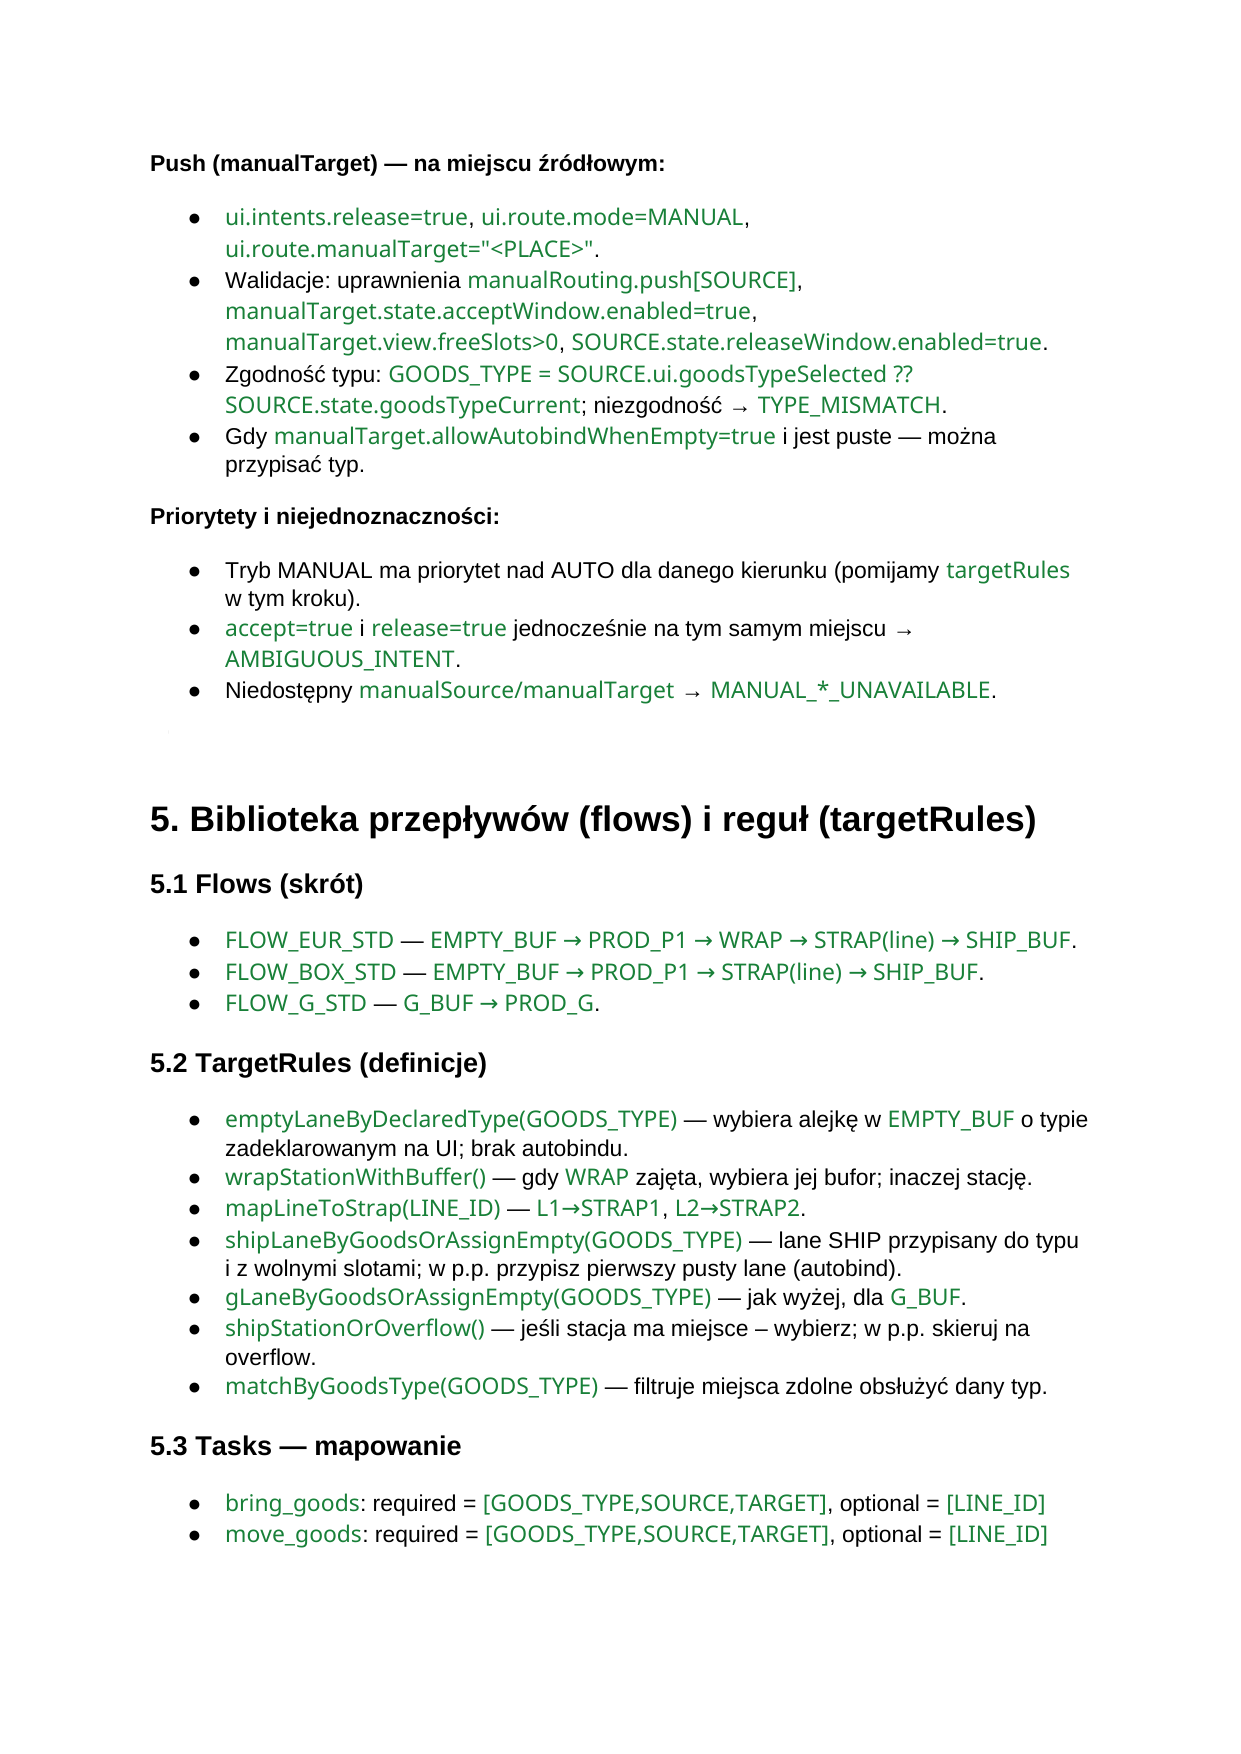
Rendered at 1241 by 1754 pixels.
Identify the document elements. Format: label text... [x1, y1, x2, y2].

list Niedostępny manualSource/manualTarget → MANUAL_*_UNAVAILABLE. [187, 674, 1090, 705]
list FLOW_EUR_STD — EMPTY_BUF → PROD_P1 → WRAP → STRAP(line) → SHIP_BUF. [187, 924, 1090, 956]
list wrapStationWithBuffer() — gdy WRAP zajęta, wybiera jej bufor; inaczej stację. [187, 1161, 1090, 1192]
subtitle 5.2 TargetRules (definicje) [150, 1047, 1090, 1078]
list shipLaneByGoodsOrAssignEmpty(GOODS_TYPE) — lane SHIP przypisany do typu i z wolnymi slotami; w p.p. przypisz pierwszy pusty lane (autobind). [187, 1223, 1090, 1281]
list bring_goods: required = [GOODS_TYPE,SOURCE,TARGET], optional = [LINE_ID] [187, 1487, 1090, 1518]
list shipStationOrOverflow() — jeśli stacja ma miejsce – wybierz; w p.p. skieruj na overflow. [187, 1312, 1090, 1370]
text Priorytety i niejednoznaczności: [150, 503, 1090, 529]
list Gdy manualTarget.allowAutobindWhenEmpty=true i jest puste — można przypisać typ. [187, 420, 1090, 478]
list emptyLaneByDeclaredType(GOODS_TYPE) — wybiera alejkę w EMPTY_BUF o typie zadeklarowanym na UI; brak autobindu. [187, 1103, 1090, 1161]
subtitle 5. Biblioteka przepływów (flows) i reguł (targetRules) [150, 798, 1090, 839]
text Push (manualTarget) — na miejscu źródłowym: [150, 150, 1090, 176]
list Tryb MANUAL ma priorytet nad AUTO dla danego kierunku (pomijamy targetRules w tym kroku). [187, 554, 1090, 612]
subtitle 5.1 Flows (skrót) [150, 868, 1090, 899]
subtitle 5.3 Tasks — mapowanie [150, 1430, 1090, 1462]
list Walidacje: uprawnienia manualRouting.push[SOURCE], manualTarget.state.acceptWindow.enabled=true, manualTarget.view.freeSlots>0, SOURCE.state.releaseWindow.enabled=true. [187, 264, 1090, 358]
list matchByGoodsType(GOODS_TYPE) — filtruje miejsca zdolne obsłużyć dany typ. [187, 1370, 1090, 1401]
list FLOW_BOX_STD — EMPTY_BUF → PROD_P1 → STRAP(line) → SHIP_BUF. [187, 956, 1090, 987]
list move_goods: required = [GOODS_TYPE,SOURCE,TARGET], optional = [LINE_ID] [187, 1518, 1090, 1549]
list gLaneByGoodsOrAssignEmpty(GOODS_TYPE) — jak wyżej, dla G_BUF. [187, 1281, 1090, 1312]
list ui.intents.release=true, ui.route.mode=MANUAL, ui.route.manualTarget="<PLACE>". [187, 201, 1090, 264]
list FLOW_G_STD — G_BUF → PROD_G. [187, 987, 1090, 1018]
list mapLineToStrap(LINE_ID) — L1→STRAP1, L2→STRAP2. [187, 1192, 1090, 1223]
list accept=true i release=true jednocześnie na tym samym miejscu → AMBIGUOUS_INTENT. [187, 612, 1090, 674]
list Zgodność typu: GOODS_TYPE = SOURCE.ui.goodsTypeSelected ?? SOURCE.state.goodsTypeCurrent; niezgodność → TYPE_MISMATCH. [187, 358, 1090, 420]
